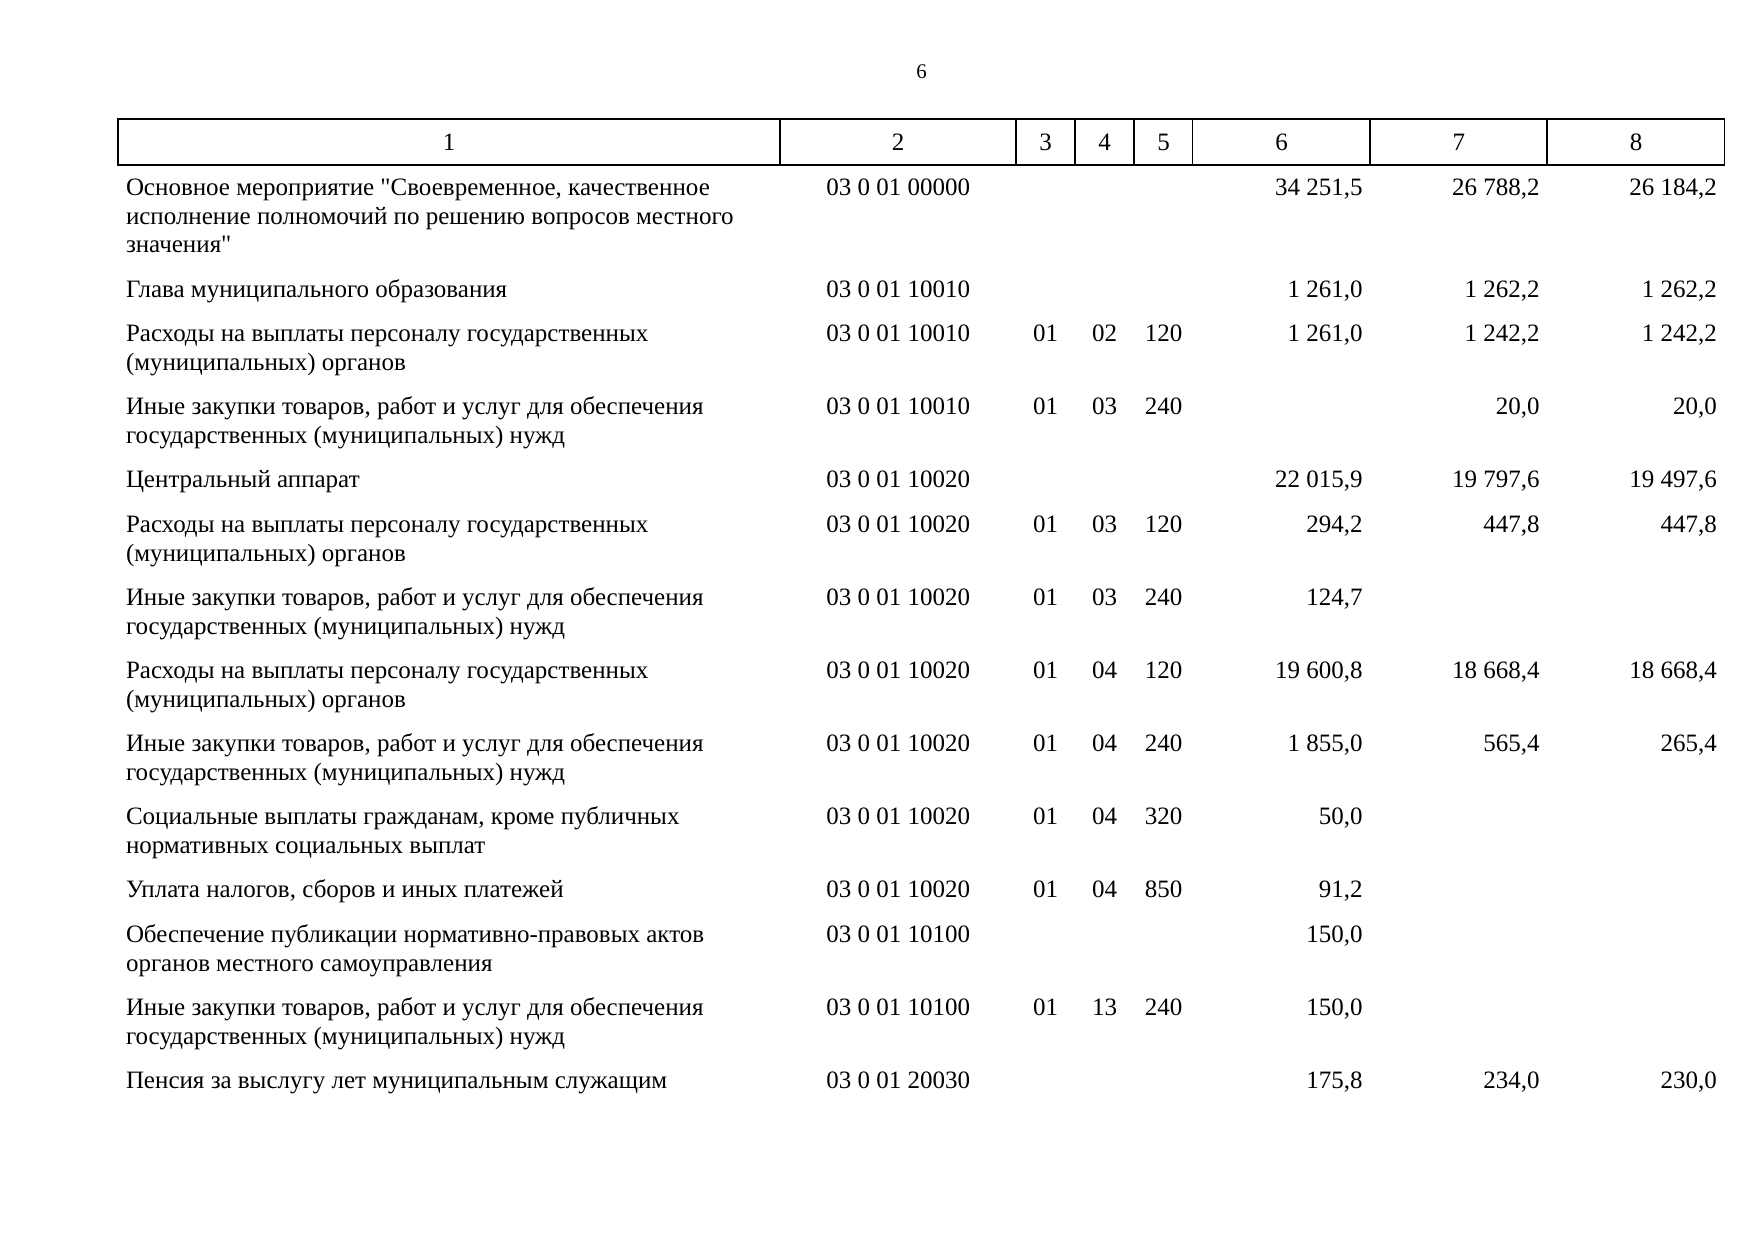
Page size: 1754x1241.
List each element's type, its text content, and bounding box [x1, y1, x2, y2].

table_cell 01 [1016, 720, 1075, 793]
table_cell [1016, 266, 1075, 310]
table_cell [1016, 166, 1075, 266]
table_cell 150,0 [1193, 911, 1370, 984]
table_cell 01 [1016, 501, 1075, 574]
table_cell 1 262,2 [1547, 266, 1724, 310]
table_cell 22 015,9 [1193, 457, 1370, 501]
table_cell 91,2 [1193, 867, 1370, 911]
table_cell 03 0 01 10020 [780, 647, 1016, 720]
table_cell 120 [1134, 310, 1193, 383]
table_header 3 [1024, 128, 1067, 156]
table_cell [1547, 794, 1724, 867]
table_header [1371, 120, 1546, 164]
table_cell Расходы на выплаты персоналу государственных (муниципальных) органов [118, 310, 780, 383]
table_cell 01 [1016, 574, 1075, 647]
table_cell 240 [1134, 984, 1193, 1057]
table_cell 26 788,2 [1370, 166, 1547, 266]
table_cell 20,0 [1370, 384, 1547, 457]
table_header [119, 120, 779, 164]
table_cell 19 600,8 [1193, 647, 1370, 720]
table_cell [1134, 266, 1193, 310]
table_cell 230,0 [1547, 1057, 1724, 1102]
table_cell 240 [1134, 574, 1193, 647]
table_cell 447,8 [1547, 501, 1724, 574]
table_cell [1075, 1057, 1134, 1102]
table_cell 04 [1075, 794, 1134, 867]
table_cell 03 0 01 10020 [780, 501, 1016, 574]
table_header 6 [1201, 128, 1362, 156]
table_cell 1 262,2 [1370, 266, 1547, 310]
table_cell [1547, 984, 1724, 1057]
table_cell Основное мероприятие "Своевременное, качественное исполнение полномочий по решению вопросов местного значения" [118, 166, 780, 266]
table_cell [1370, 794, 1547, 867]
table_cell 120 [1134, 647, 1193, 720]
table_cell [1370, 984, 1547, 1057]
table_cell 03 0 01 10020 [780, 457, 1016, 501]
table_cell 04 [1075, 867, 1134, 911]
table_cell 1 855,0 [1193, 720, 1370, 793]
table_cell 03 0 01 10010 [780, 266, 1016, 310]
table_cell 20,0 [1547, 384, 1724, 457]
table_cell 03 0 01 10010 [780, 384, 1016, 457]
table_cell 01 [1016, 794, 1075, 867]
table_cell 850 [1134, 867, 1193, 911]
table_cell 04 [1075, 647, 1134, 720]
table_cell [1134, 911, 1193, 984]
table_cell 1 261,0 [1193, 310, 1370, 383]
table_cell 03 0 01 10100 [780, 911, 1016, 984]
table_cell [1075, 457, 1134, 501]
table_header [1548, 120, 1724, 164]
table_cell 240 [1134, 384, 1193, 457]
table_cell Расходы на выплаты персоналу государственных (муниципальных) органов [118, 647, 780, 720]
table_cell 19 497,6 [1547, 457, 1724, 501]
table_cell 120 [1134, 501, 1193, 574]
table_cell Иные закупки товаров, работ и услуг для обеспечения государственных (муниципальных) нужд [118, 574, 780, 647]
table_cell Иные закупки товаров, работ и услуг для обеспечения государственных (муниципальных) нужд [118, 984, 780, 1057]
table_cell [1193, 384, 1370, 457]
table_cell Социальные выплаты гражданам, кроме публичных нормативных социальных выплат [118, 794, 780, 867]
table_cell 01 [1016, 384, 1075, 457]
table_cell 1 261,0 [1193, 266, 1370, 310]
table_cell 03 0 01 10020 [780, 794, 1016, 867]
table_cell 01 [1016, 984, 1075, 1057]
table_cell [1134, 166, 1193, 266]
table_cell [1134, 1057, 1193, 1102]
table_header 8 [1555, 128, 1716, 156]
table_cell 18 668,4 [1370, 647, 1547, 720]
table_cell 34 251,5 [1193, 166, 1370, 266]
table_cell 447,8 [1370, 501, 1547, 574]
table_header [1193, 120, 1369, 164]
table_cell 124,7 [1193, 574, 1370, 647]
table_cell [1134, 457, 1193, 501]
table_cell 18 668,4 [1547, 647, 1724, 720]
table_cell 01 [1016, 647, 1075, 720]
table_cell 175,8 [1193, 1057, 1370, 1102]
table_cell [1547, 911, 1724, 984]
table_cell [1075, 166, 1134, 266]
table_header 4 [1083, 128, 1126, 156]
table_cell 19 797,6 [1370, 457, 1547, 501]
table_header 7 [1378, 128, 1539, 156]
table_cell 03 [1075, 501, 1134, 574]
table_cell 240 [1134, 720, 1193, 793]
table_cell 02 [1075, 310, 1134, 383]
table_cell Обеспечение публикации нормативно-правовых актов органов местного самоуправления [118, 911, 780, 984]
table_cell 01 [1016, 867, 1075, 911]
table_cell [1547, 867, 1724, 911]
table_cell 1 242,2 [1370, 310, 1547, 383]
table_cell [1370, 911, 1547, 984]
table_cell Иные закупки товаров, работ и услуг для обеспечения государственных (муниципальных) нужд [118, 384, 780, 457]
table_cell Пенсия за выслугу лет муниципальным служащим [118, 1057, 780, 1102]
table_header 5 [1142, 128, 1185, 156]
table_header 1 [126, 128, 772, 156]
table_cell 150,0 [1193, 984, 1370, 1057]
table_cell Центральный аппарат [118, 457, 780, 501]
table_cell 265,4 [1547, 720, 1724, 793]
table_header [1135, 120, 1192, 164]
table_cell 13 [1075, 984, 1134, 1057]
table_header 2 [788, 128, 1008, 156]
table_cell 320 [1134, 794, 1193, 867]
table_cell [1075, 911, 1134, 984]
table_cell 03 0 01 20030 [780, 1057, 1016, 1102]
table_cell Расходы на выплаты персоналу государственных (муниципальных) органов [118, 501, 780, 574]
table_cell Иные закупки товаров, работ и услуг для обеспечения государственных (муниципальных) нужд [118, 720, 780, 793]
table_cell [1075, 266, 1134, 310]
table_cell [1370, 867, 1547, 911]
table_cell [1370, 574, 1547, 647]
table_cell [1016, 911, 1075, 984]
table_cell Уплата налогов, сборов и иных платежей [118, 867, 780, 911]
table_cell 01 [1016, 310, 1075, 383]
table_header [1017, 120, 1074, 164]
table_cell 03 [1075, 574, 1134, 647]
table_cell 03 0 01 00000 [780, 166, 1016, 266]
table_cell 565,4 [1370, 720, 1547, 793]
table_cell 234,0 [1370, 1057, 1547, 1102]
table_cell 03 0 01 10010 [780, 310, 1016, 383]
table_cell 26 184,2 [1547, 166, 1724, 266]
table_cell 03 0 01 10100 [780, 984, 1016, 1057]
table_header [781, 120, 1015, 164]
table_cell 50,0 [1193, 794, 1370, 867]
table_cell [1016, 1057, 1075, 1102]
table_cell 294,2 [1193, 501, 1370, 574]
table_header [1076, 120, 1133, 164]
table_cell [1016, 457, 1075, 501]
table_cell 03 [1075, 384, 1134, 457]
table_cell 04 [1075, 720, 1134, 793]
table_cell [1547, 574, 1724, 647]
table_cell 03 0 01 10020 [780, 574, 1016, 647]
table_cell 03 0 01 10020 [780, 867, 1016, 911]
table_cell 1 242,2 [1547, 310, 1724, 383]
table_cell 03 0 01 10020 [780, 720, 1016, 793]
table_cell Глава муниципального образования [118, 266, 780, 310]
